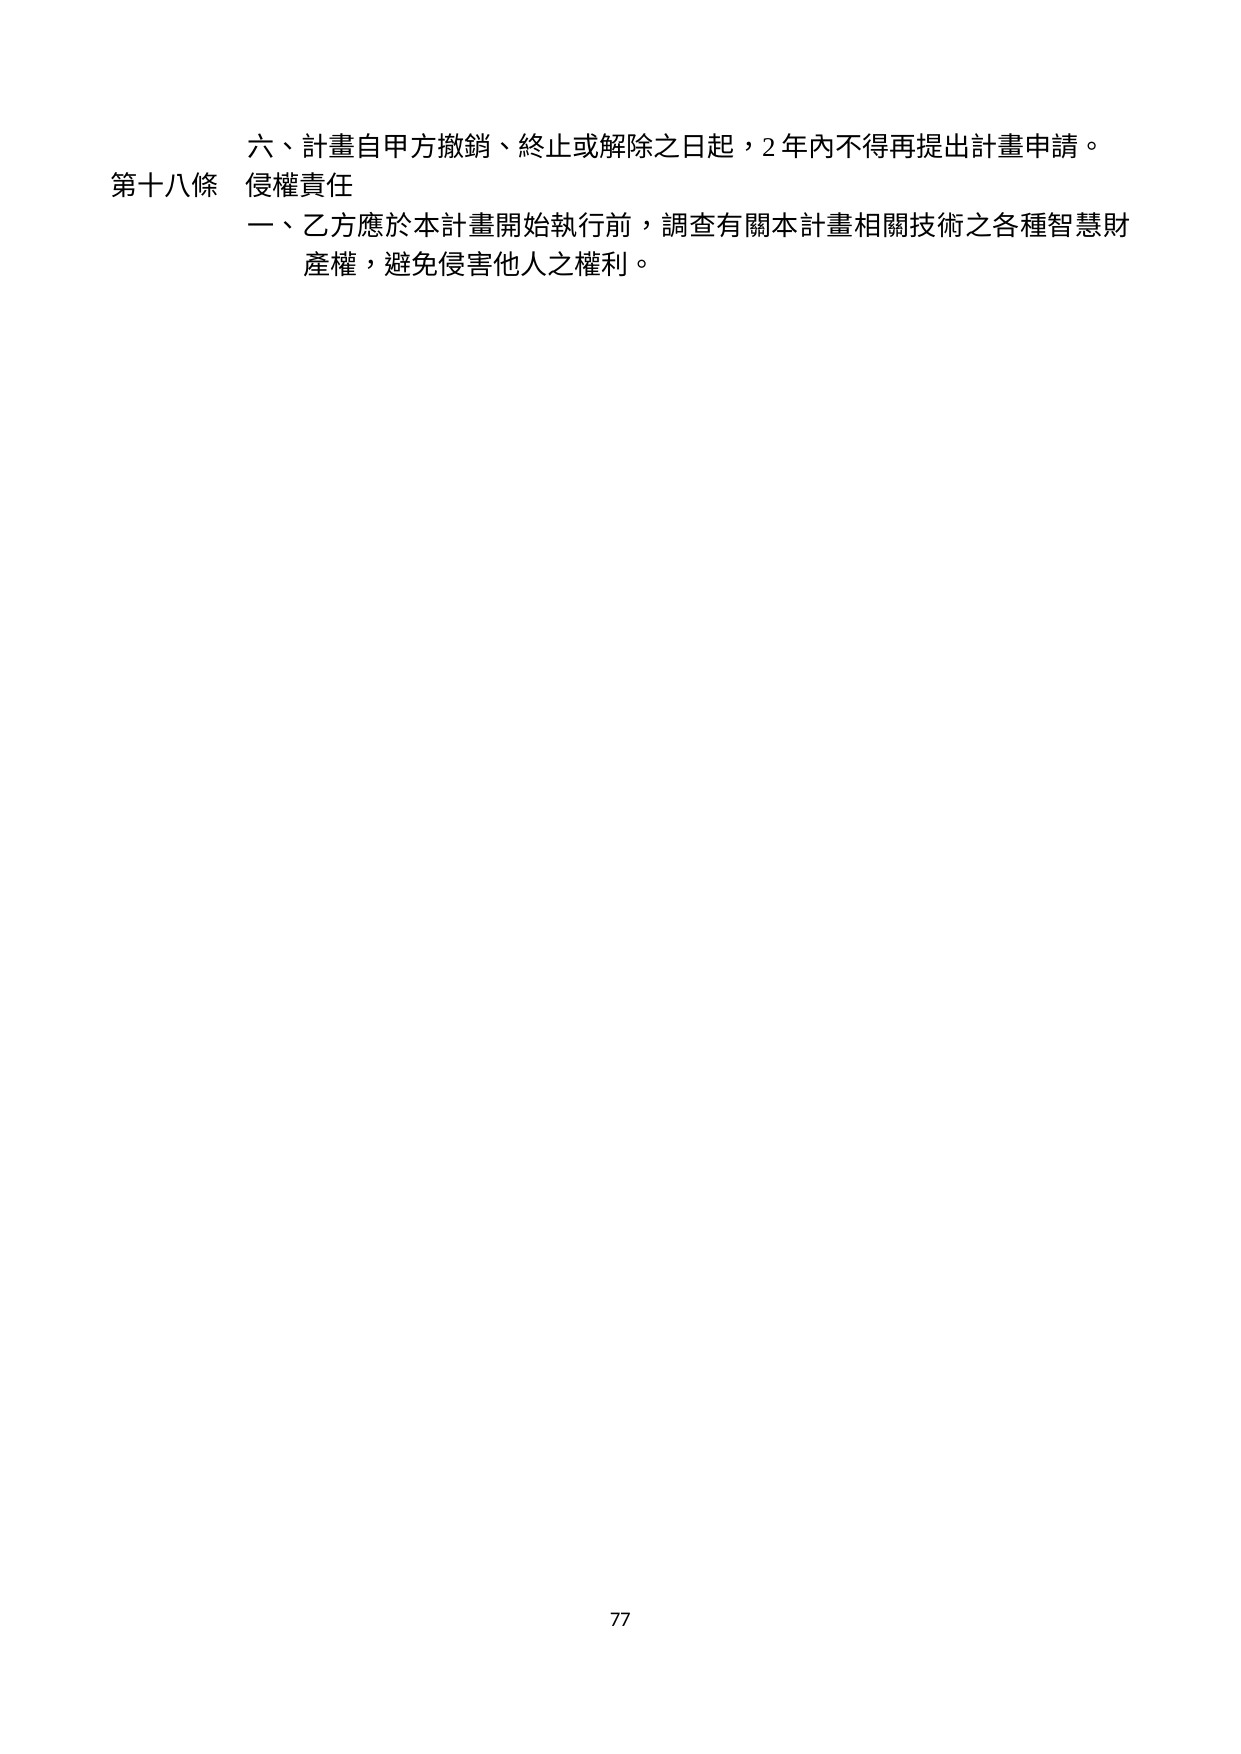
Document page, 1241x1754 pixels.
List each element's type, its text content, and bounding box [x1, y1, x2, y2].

text 一、乙方應於本計畫開始執行前，調查有關本計畫相關技術之各種智慧財產權，避免侵害他人之權利。 [247, 203, 1131, 282]
text 第十八條 侵權責任 [110, 164, 1131, 203]
text 六、計畫自甲方撤銷、終止或解除之日起，2年內不得再提出計畫申請。 [247, 125, 1131, 164]
